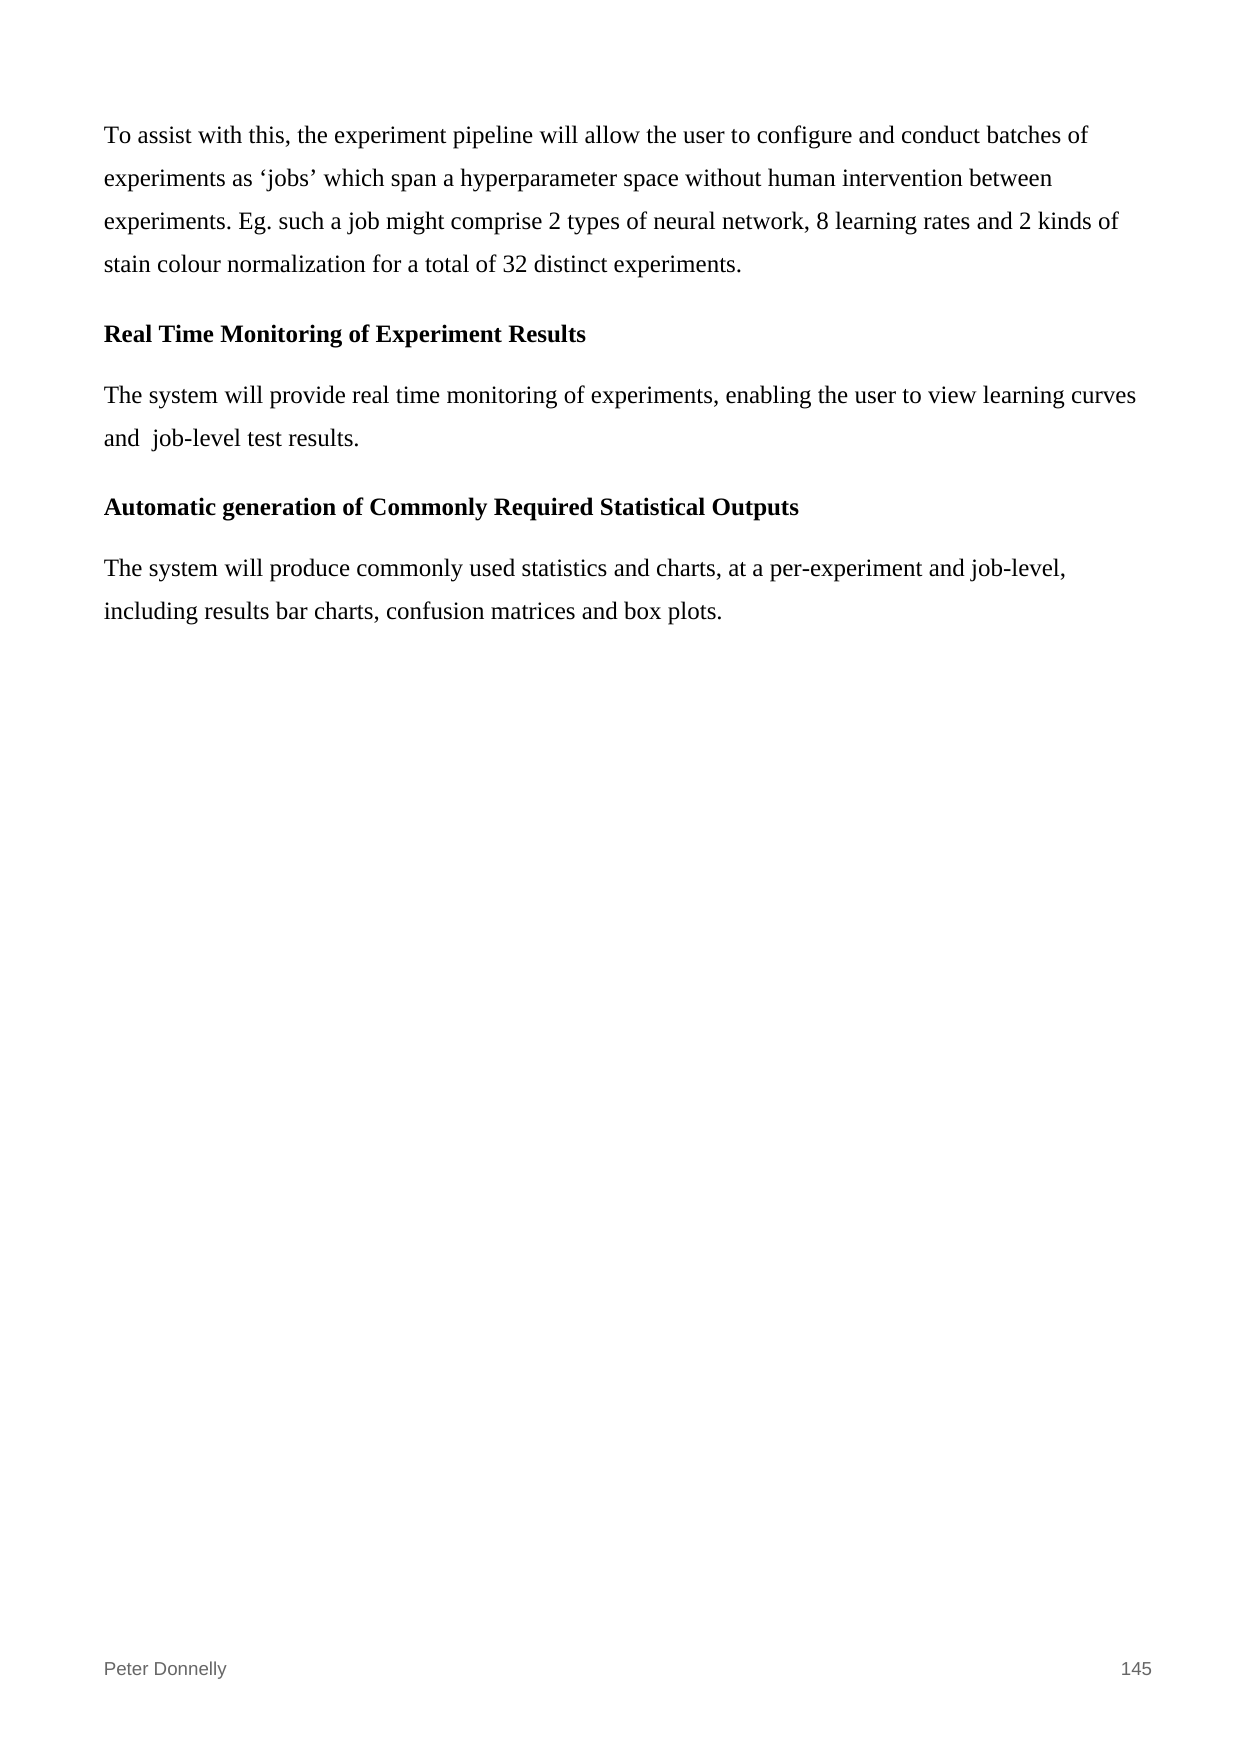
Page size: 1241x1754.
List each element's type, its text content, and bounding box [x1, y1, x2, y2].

text Real Time Monitoring of Experiment Results [103, 319, 1146, 348]
text The system will provide real time monitoring of experiments, enabling the user to view learning curves and job-level test results. [103, 380, 1146, 452]
text Automatic generation of Commonly Required Statistical Outputs [103, 492, 1146, 521]
text To assist with this, the experiment pipeline will allow the user to configure and conduct batches of experiments as ‘jobs’ which span a hyperparameter space without human intervention between experiments. Eg. such a job might comprise 2 types of neural network, 8 learning rates and 2 kinds of stain colour normalization for a total of 32 distinct experiments. [103, 120, 1146, 278]
text The system will produce commonly used statistics and charts, at a per-experiment and job-level, including results bar charts, confusion matrices and box plots. [103, 553, 1146, 625]
